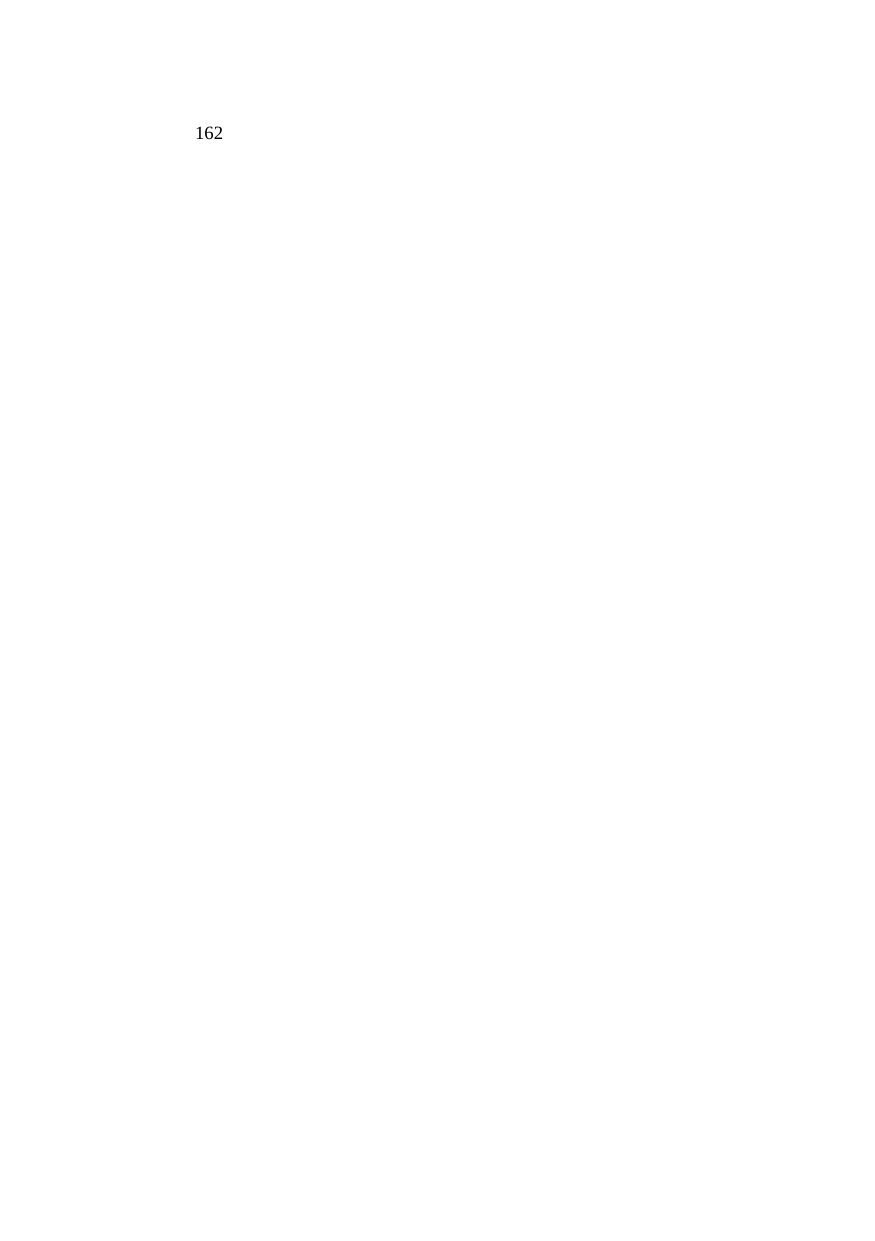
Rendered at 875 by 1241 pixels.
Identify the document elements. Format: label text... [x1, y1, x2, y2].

text 162 [195, 122, 650, 144]
